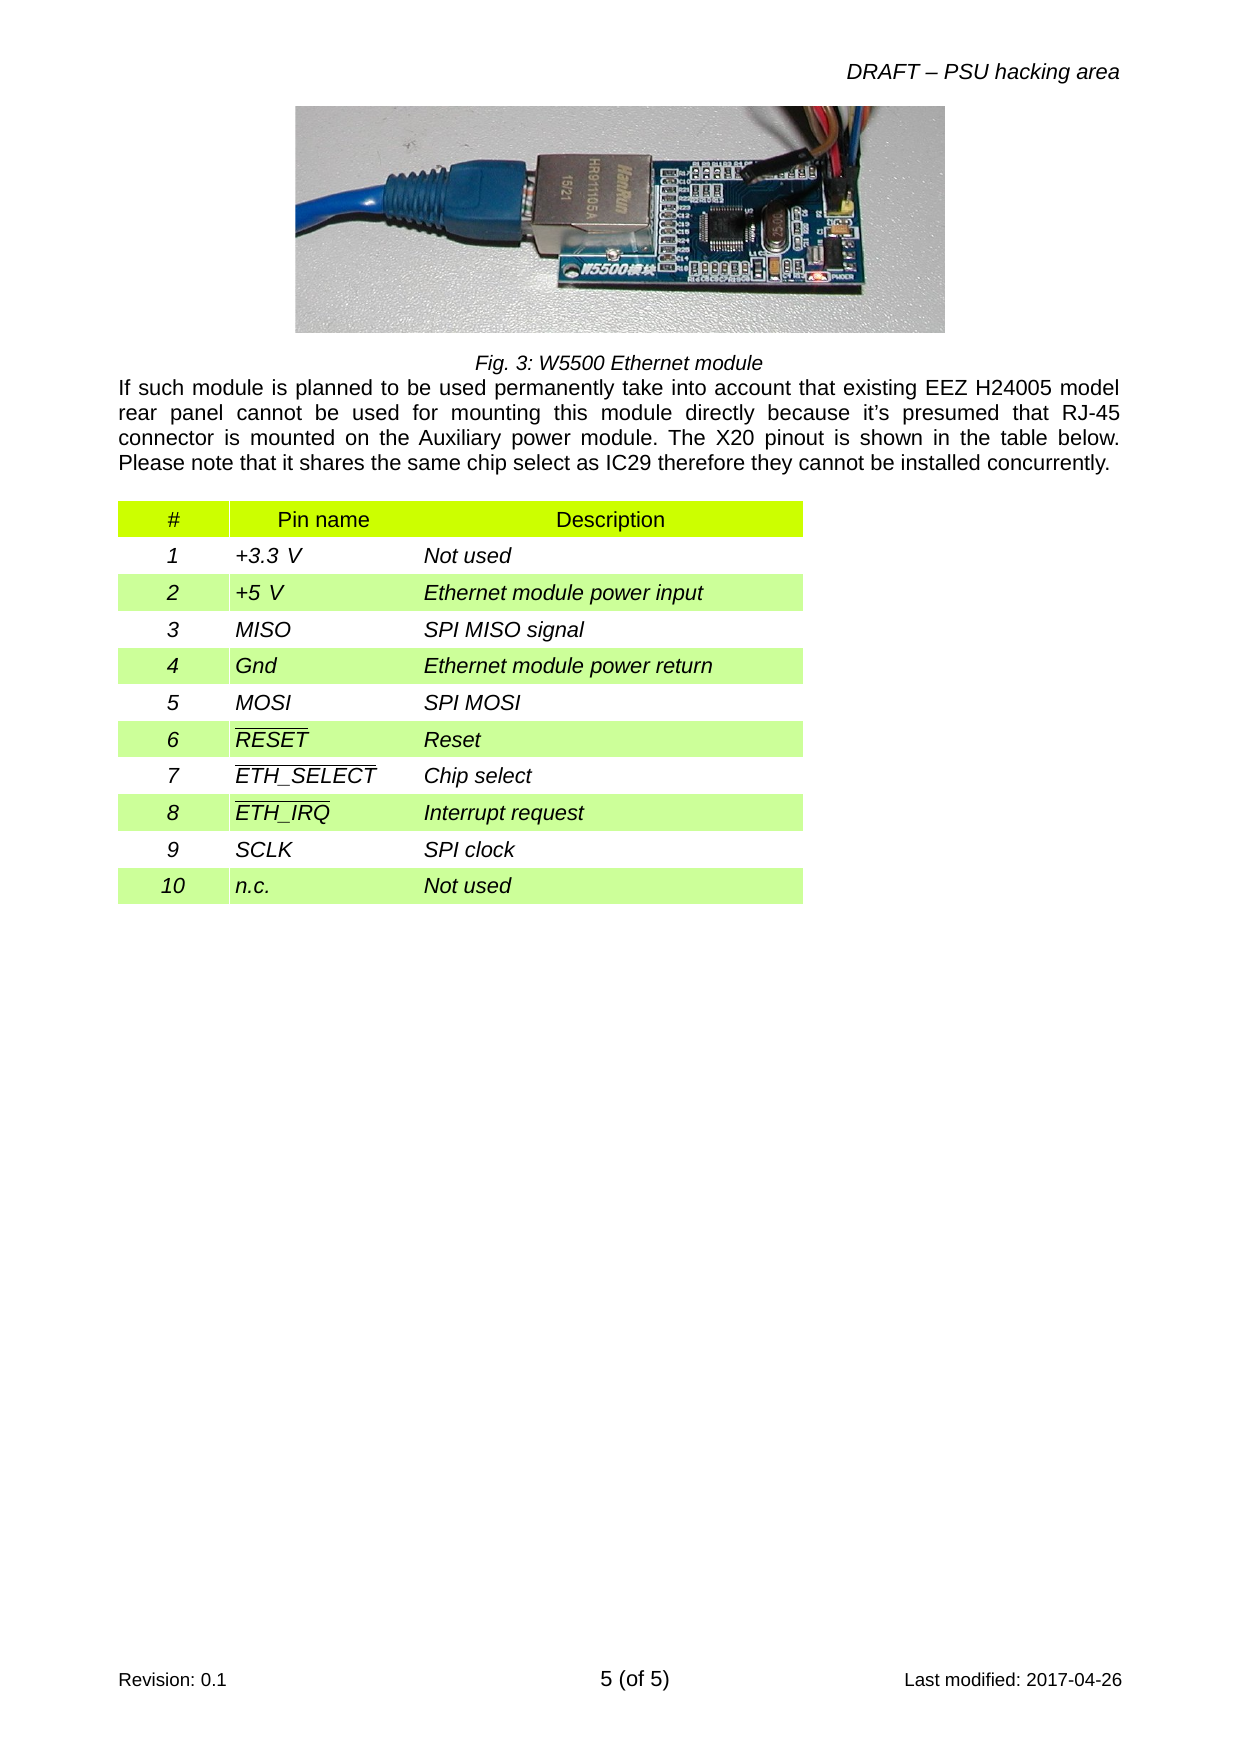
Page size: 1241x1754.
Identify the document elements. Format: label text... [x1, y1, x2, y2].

text Fig. 3: W5500 Ethernet module [295, 333, 945, 375]
table_cell Chip select [418, 758, 803, 794]
table_cell Interrupt request [418, 794, 803, 831]
table_cell 10 [118, 868, 229, 904]
table_cell 4 [118, 648, 229, 684]
table_cell MOSI [230, 684, 418, 721]
table_header # [118, 501, 229, 537]
table_header Pin name [230, 501, 418, 537]
table_cell 2 [118, 574, 229, 611]
table_cell +5 V [230, 574, 418, 611]
table_cell RESET [230, 721, 418, 757]
table_cell Not used [418, 868, 803, 904]
table_cell ETH_IRQ [230, 794, 418, 831]
table_cell Not used [418, 538, 803, 574]
table_cell Gnd [230, 648, 418, 684]
table_cell 7 [118, 758, 229, 794]
picture [295, 106, 945, 333]
table_cell +3.3 V [230, 538, 418, 574]
table_cell MISO [230, 611, 418, 647]
table_cell Ethernet module power input [418, 574, 803, 611]
table_header Description [418, 501, 803, 537]
table_cell SCLK [230, 831, 418, 867]
table_cell SPI MOSI [418, 684, 803, 721]
table_cell SPI MISO signal [418, 611, 803, 647]
table_cell 9 [118, 831, 229, 867]
table_cell ETH_SELECT [230, 758, 418, 794]
table_cell 5 [118, 684, 229, 721]
text If such module is planned to be used permanently take into account that existing EEZ H24005 model rear panel cannot be used for mounting this module directly because it’s presumed that RJ-45 connector is mounted on the Auxiliary power module. The X20 pinout is shown in the table below. Please note that it shares the same chip select as IC29 therefore they cannot be installed concurrently. [118, 333, 1122, 476]
table_cell Reset [418, 721, 803, 757]
table_cell 8 [118, 794, 229, 831]
table_cell Ethernet module power return [418, 648, 803, 684]
table_cell 3 [118, 611, 229, 647]
table_cell SPI clock [418, 831, 803, 867]
table_cell 1 [118, 538, 229, 574]
table_cell n.c. [230, 868, 418, 904]
table_cell 6 [118, 721, 229, 757]
